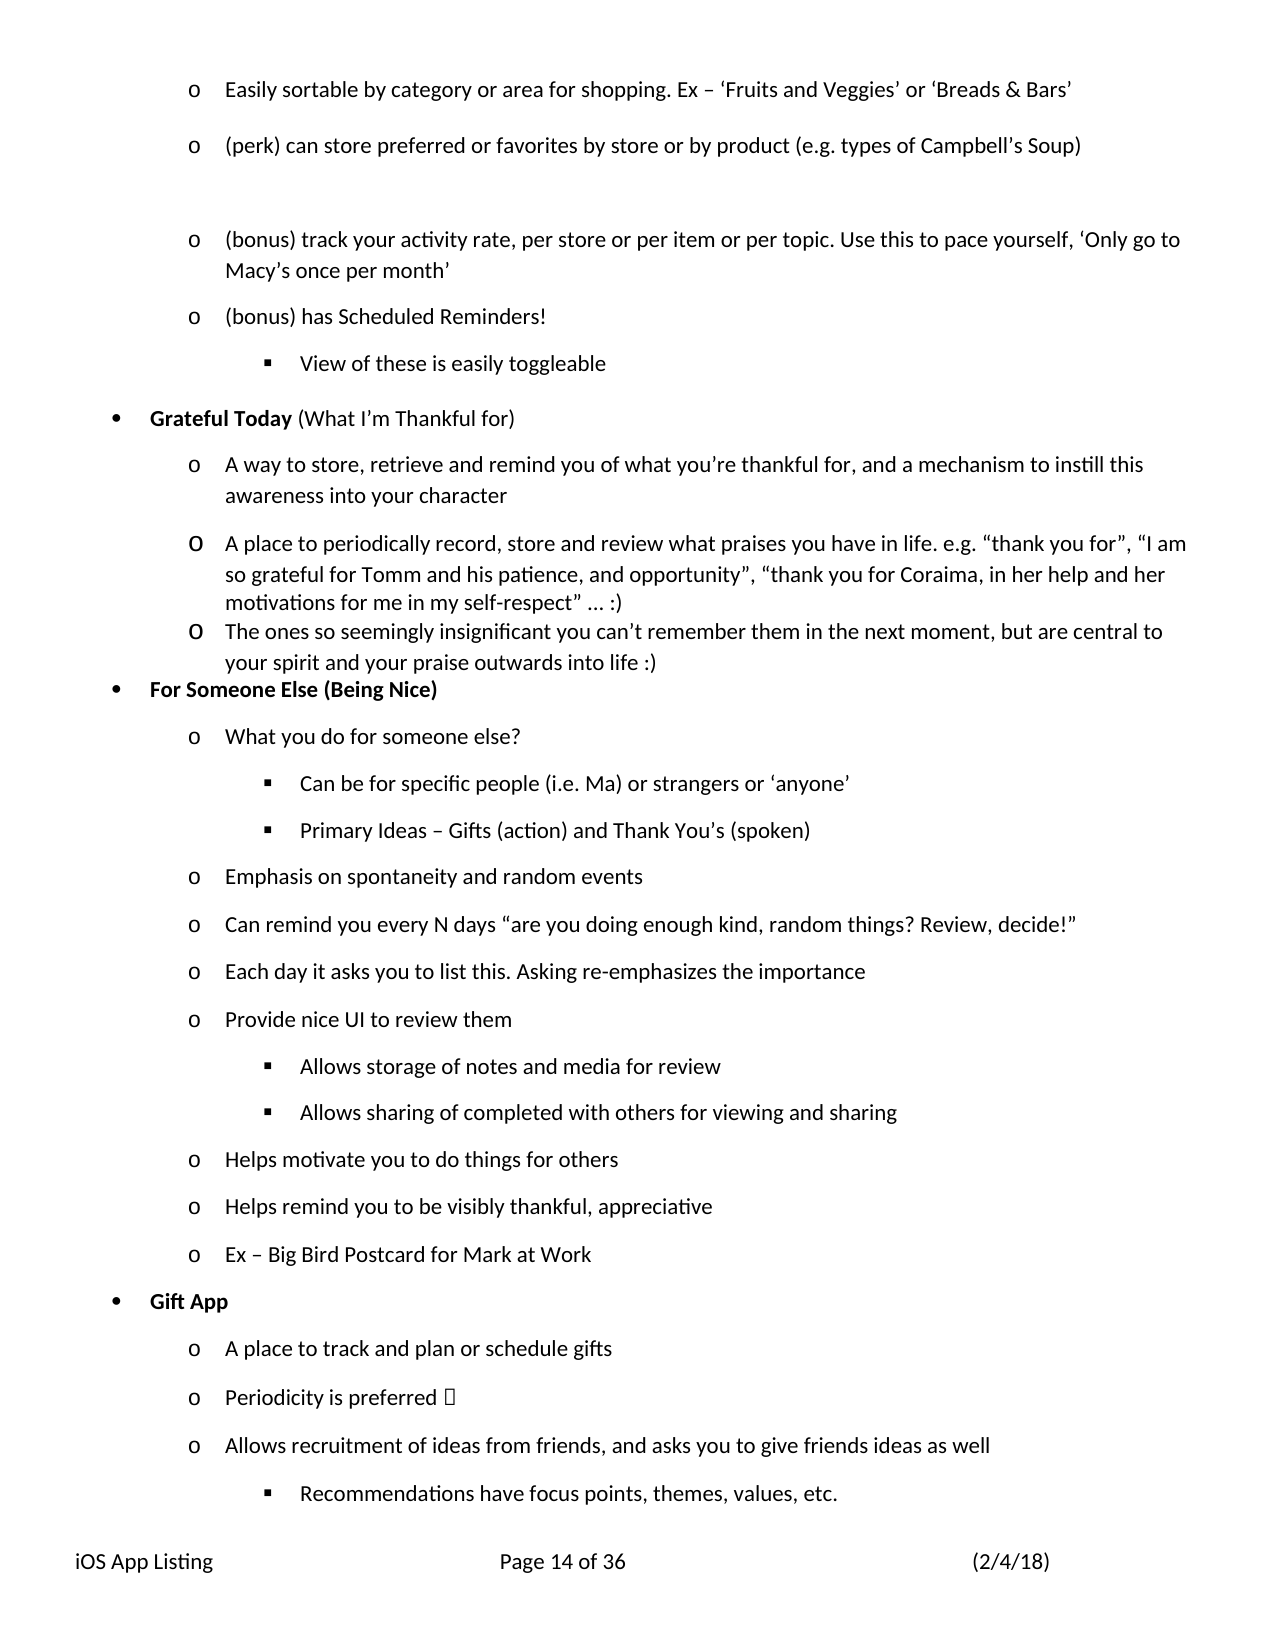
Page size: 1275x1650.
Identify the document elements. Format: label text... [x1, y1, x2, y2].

list Easily sortable by category or area for shopping. Ex – ‘Fruits and Veggies’ or ‘Breads & Bars’ [187, 75, 1200, 104]
list A way to store, retrieve and remind you of what you’re thankful for, and a mechanism to instill this awareness into your character [187, 451, 1200, 509]
list Allows storage of notes and media for review [262, 1052, 1200, 1080]
list Grateful Today (What I’m Thankful for) [112, 404, 1200, 432]
list (bonus) has Scheduled Reminders! [187, 302, 1200, 331]
list View of these is easily toggleable [262, 349, 1200, 378]
list Ex – Big Bird Postcard for Mark at Work [187, 1240, 1200, 1269]
list Gift App [112, 1287, 1200, 1315]
list (perk) can store preferred or favorites by store or by product (e.g. types of Campbell’s Soup) [187, 131, 1200, 160]
list Can be for specific people (i.e. Ma) or strangers or ‘anyone’ [262, 769, 1200, 797]
list Each day it asks you to list this. Asking re-emphasizes the importance [187, 957, 1200, 986]
list A place to periodically record, store and review what praises you have in life. e.g. “thank you for”, “I am so grateful for Tomm and his patience, and opportunity”, “thank you for Coraima, in her help and her motivations for me in my self-respect” ... :) [187, 528, 1200, 616]
list What you do for someone else? [187, 722, 1200, 751]
list Emphasis on spontaneity and random events [187, 862, 1200, 891]
list Primary Ideas – Gifts (action) and Thank You’s (spoken) [262, 816, 1200, 844]
list Allows sharing of completed with others for viewing and sharing [262, 1098, 1200, 1127]
list Allows recruitment of ideas from friends, and asks you to give friends ideas as well [187, 1431, 1200, 1460]
list Recommendations have focus points, themes, values, etc. [262, 1479, 1200, 1507]
list Can remind you every N days “are you doing enough kind, random things? Review, decide!” [187, 910, 1200, 939]
list Periodicity is preferred  [187, 1381, 1200, 1413]
list A place to track and plan or schedule gifts [187, 1334, 1200, 1363]
list Helps remind you to be visibly thankful, appreciative [187, 1192, 1200, 1222]
list Provide nice UI to review them [187, 1005, 1200, 1034]
list The ones so seemingly insignificant you can’t remember them in the next moment, but are central to your spirit and your praise outwards into life :) [187, 616, 1200, 676]
list Helps motivate you to do things for others [187, 1145, 1200, 1174]
list (bonus) track your activity rate, per store or per item or per topic. Use this to pace yourself, ‘Only go to Macy’s once per month’ [187, 225, 1200, 284]
list For Someone Else (Being Nice) [112, 676, 1200, 704]
